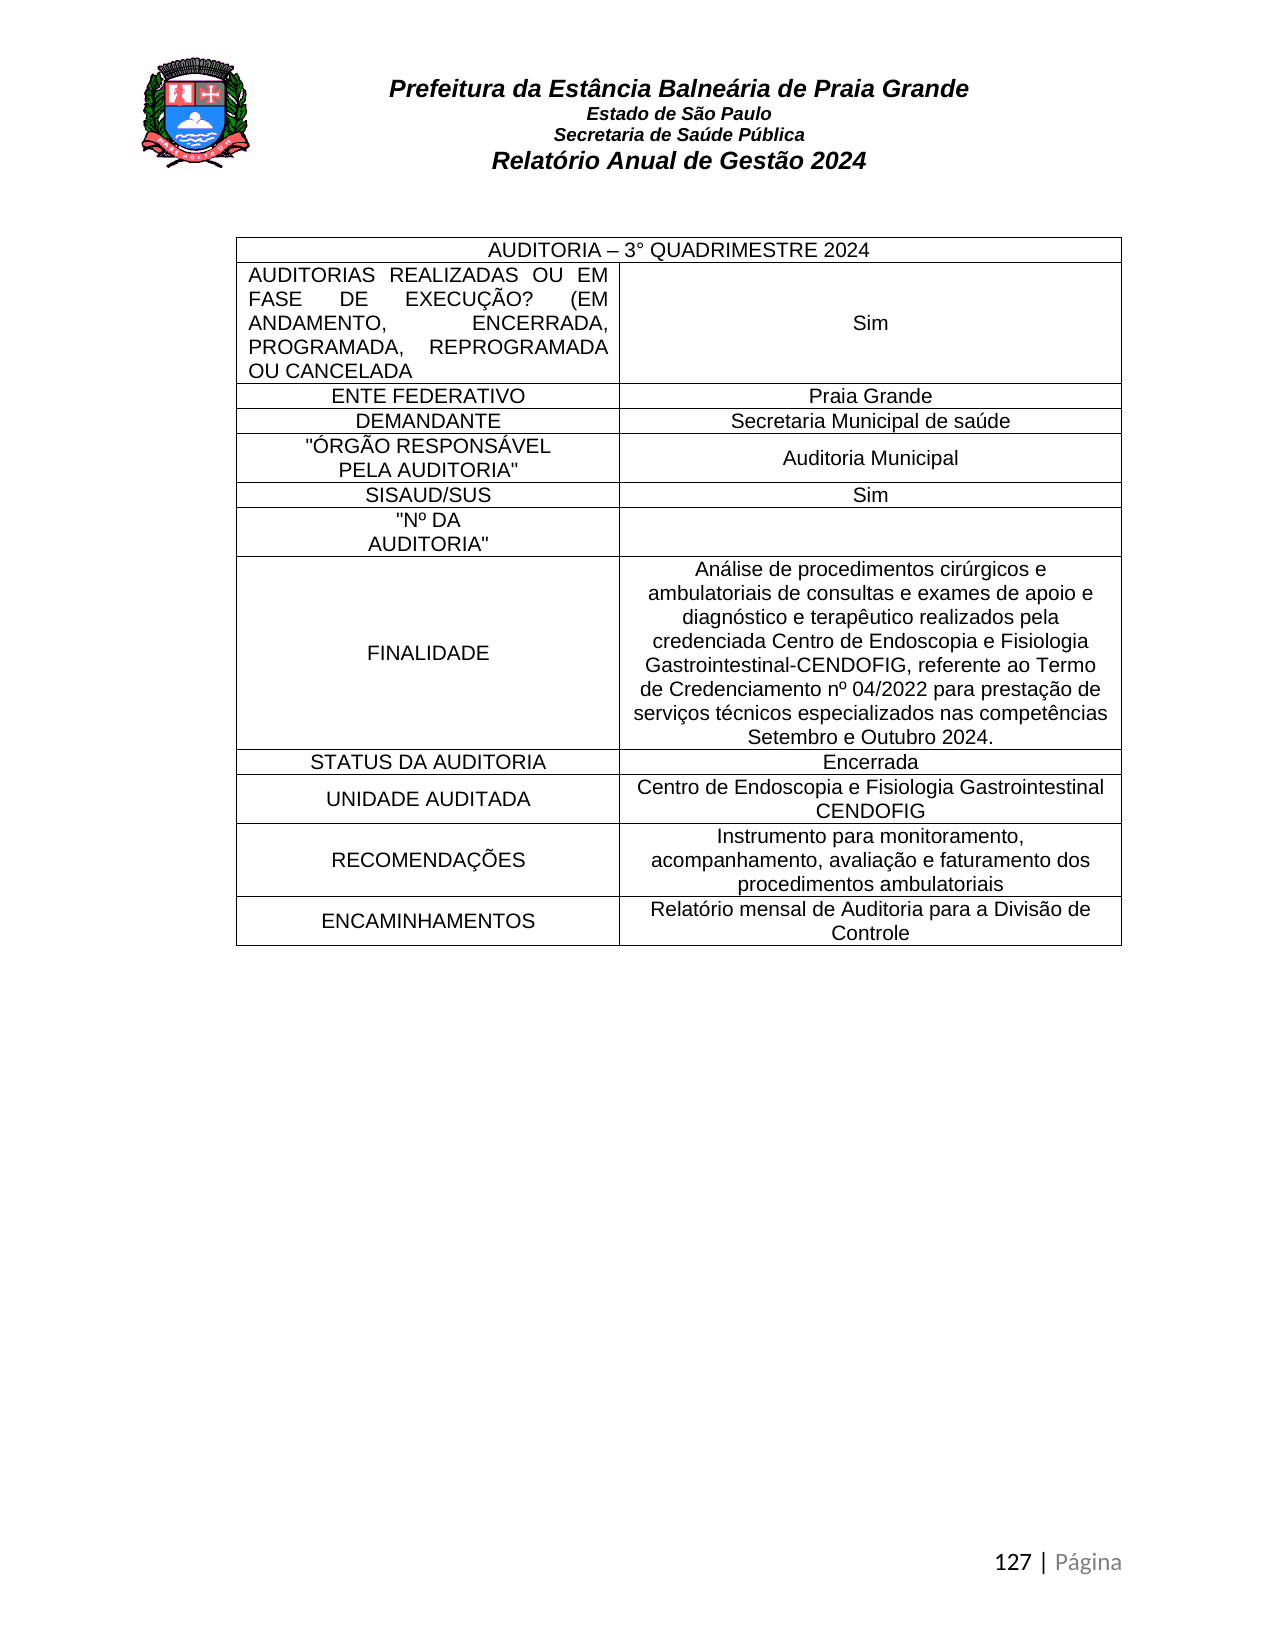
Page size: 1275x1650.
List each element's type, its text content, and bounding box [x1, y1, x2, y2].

table_cell RECOMENDAÇÕES [237, 824, 619, 896]
table_cell FINALIDADE [237, 557, 619, 749]
table_cell Praia Grande [620, 384, 1121, 408]
picture [132, 55, 259, 172]
table_cell [620, 508, 1121, 556]
table_cell Encerrada [620, 750, 1121, 774]
table_cell Instrumento para monitoramento, acompanhamento, avaliação e faturamento dos procedimentos ambulatoriais [620, 824, 1121, 896]
table_cell DEMANDANTE [237, 409, 619, 433]
table_cell "ÓRGÃO RESPONSÁVEL PELA AUDITORIA" [237, 434, 619, 482]
table_cell SISAUD/SUS [237, 483, 619, 507]
table_cell Relatório mensal de Auditoria para a Divisão de Controle [620, 897, 1121, 944]
table_cell AUDITORIAS REALIZADAS OU EM FASE DE EXECUÇÃO? (EM ANDAMENTO, ENCERRADA, PROGRAMADA, REPROGRAMADA OU CANCELADA [237, 263, 619, 383]
table_header AUDITORIA – 3° QUADRIMESTRE 2024 [237, 238, 1121, 262]
table_cell ENCAMINHAMENTOS [237, 897, 619, 944]
table_cell ENTE FEDERATIVO [237, 384, 619, 408]
table_cell Secretaria Municipal de saúde [620, 409, 1121, 433]
table_cell "Nº DA AUDITORIA" [237, 508, 619, 556]
table_cell Sim [620, 263, 1121, 383]
table_cell Auditoria Municipal [620, 434, 1121, 482]
table_cell Sim [620, 483, 1121, 507]
table_cell UNIDADE AUDITADA [237, 775, 619, 823]
table_cell Centro de Endoscopia e Fisiologia Gastrointestinal CENDOFIG [620, 775, 1121, 823]
table_cell Análise de procedimentos cirúrgicos e ambulatoriais de consultas e exames de apoio e diagnóstico e terapêutico realizados pela credenciada Centro de Endoscopia e Fisiologia Gastrointestinal-CENDOFIG, referente ao Termo de Credenciamento nº 04/2022 para prestação de serviços técnicos especializados nas competências Setembro e Outubro 2024. [620, 557, 1121, 749]
table_cell STATUS DA AUDITORIA [237, 750, 619, 774]
